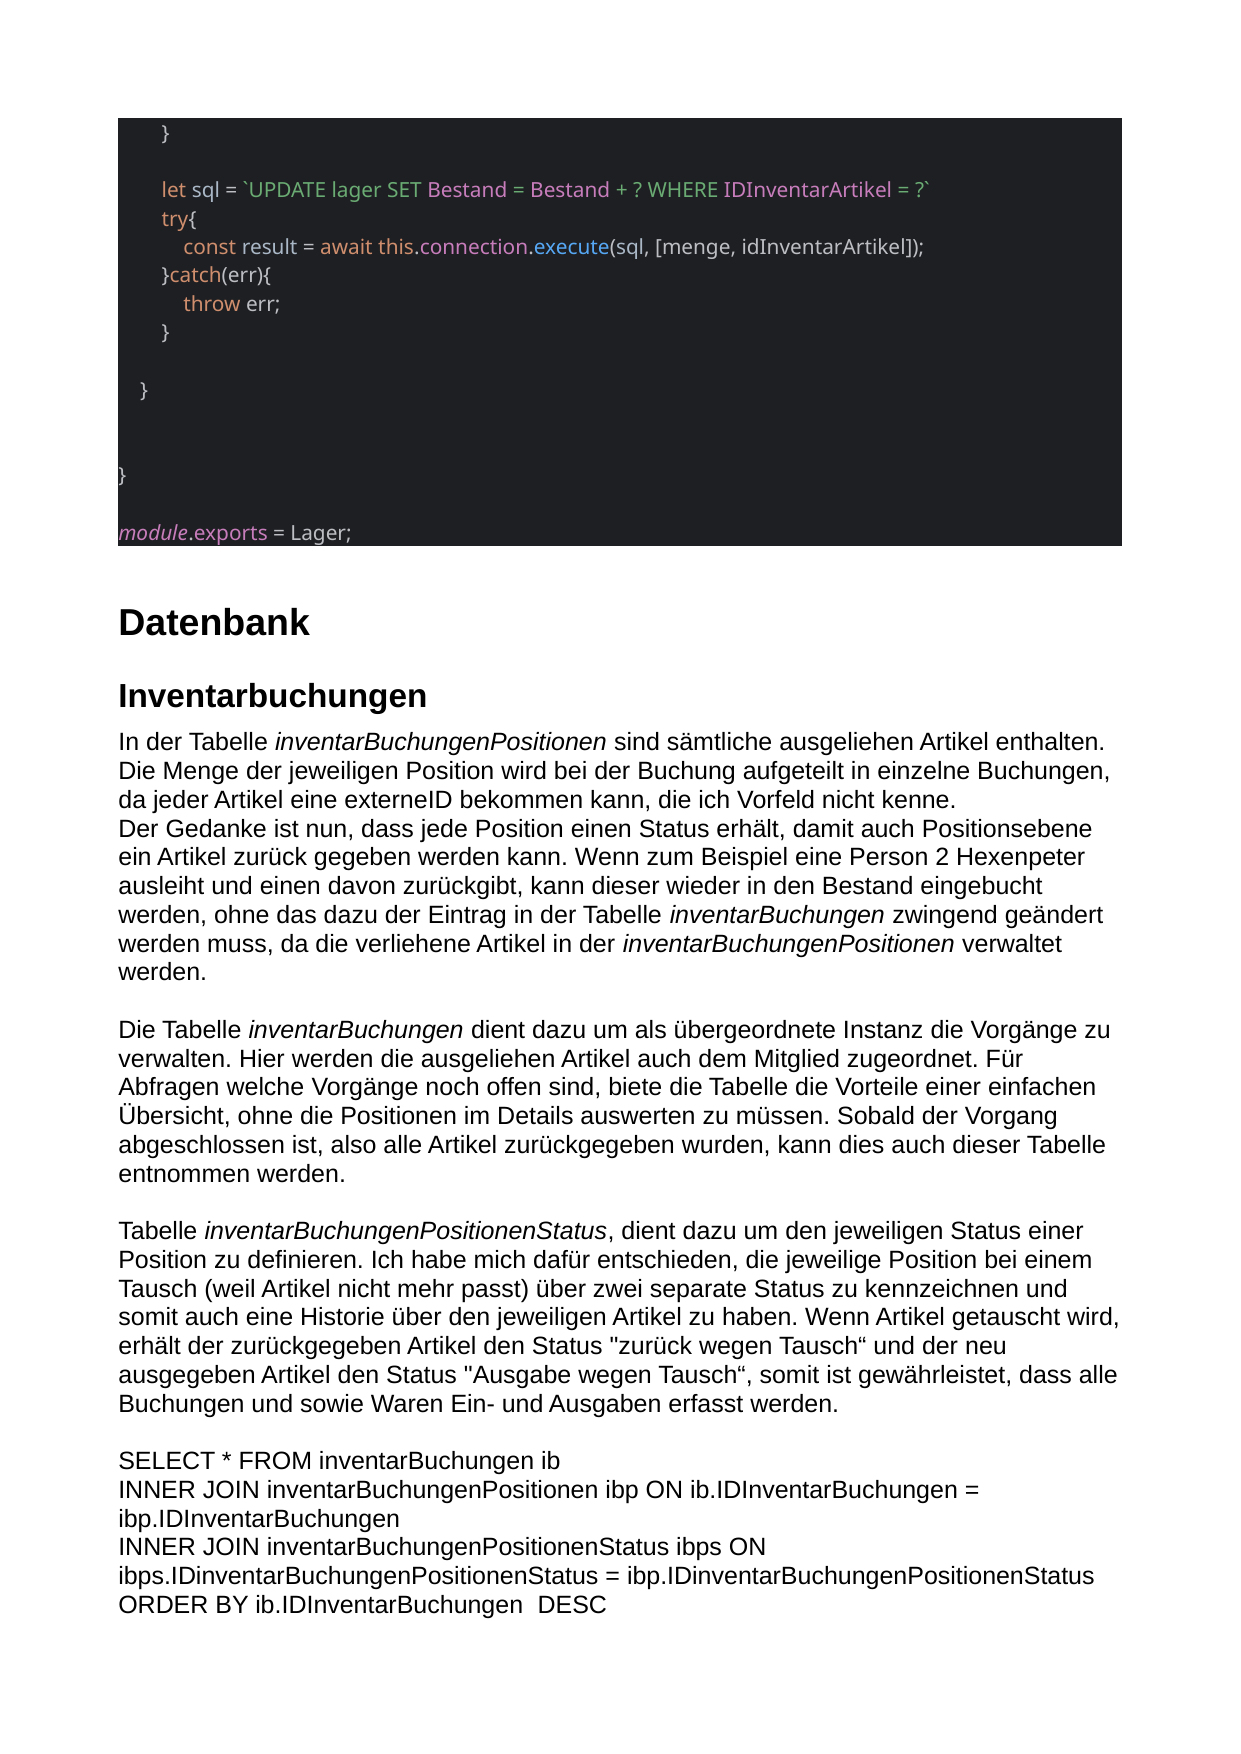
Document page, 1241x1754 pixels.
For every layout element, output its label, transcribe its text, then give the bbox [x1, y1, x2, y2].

subtitle Inventarbuchungen [118, 676, 1122, 715]
text Tabelle inventarBuchungenPositionenStatus, dient dazu um den jeweiligen Status einer Position zu definieren. Ich habe mich dafür entschieden, die jeweilige Position bei einem Tausch (weil Artikel nicht mehr passt) über zwei separate Status zu kennzeichnen und somit auch eine Historie über den jeweiligen Artikel zu haben. Wenn Artikel getauscht wird, erhält der zurückgegeben Artikel den Status "zurück wegen Tausch“ und der neu ausgegeben Artikel den Status "Ausgabe wegen Tausch“, somit ist gewährleistet, dass alle Buchungen und sowie Waren Ein- und Ausgaben erfasst werden. [118, 1216, 1122, 1417]
text Der Gedanke ist nun, dass jede Position einen Status erhält, damit auch Positionsebene ein Artikel zurück gegeben werden kann. Wenn zum Beispiel eine Person 2 Hexenpeter ausleiht und einen davon zurückgibt, kann dieser wieder in den Bestand eingebucht werden, ohne das dazu der Eintrag in der Tabelle inventarBuchungen zwingend geändert werden muss, da die verliehene Artikel in der inventarBuchungenPositionen verwaltet werden. [118, 814, 1122, 986]
text In der Tabelle inventarBuchungenPositionen sind sämtliche ausgeliehen Artikel enthalten. Die Menge der jeweiligen Position wird bei der Buchung aufgeteilt in einzelne Buchungen, da jeder Artikel eine externeID bekommen kann, die ich Vorfeld nicht kenne. [118, 727, 1122, 814]
text INNER JOIN inventarBuchungenPositionenStatus ibps ON ibps.IDinventarBuchungenPositionenStatus = ibp.IDinventarBuchungenPositionenStatus [118, 1532, 1122, 1590]
subtitle Datenbank [118, 600, 1122, 643]
text SELECT * FROM inventarBuchungen ib [118, 1446, 1122, 1475]
text Die Tabelle inventarBuchungen dient dazu um als übergeordnete Instanz die Vorgänge zu verwalten. Hier werden die ausgeliehen Artikel auch dem Mitglied zugeordnet. Für Abfragen welche Vorgänge noch offen sind, biete die Tabelle die Vorteile einer einfachen Übersicht, ohne die Positionen im Details auswerten zu müssen. Sobald der Vorgang abgeschlossen ist, also alle Artikel zurückgegeben wurden, kann dies auch dieser Tabelle entnommen werden. [118, 1015, 1122, 1187]
text } let sql = `UPDATE lager SET Bestand = Bestand + ? WHERE IDInventarArtikel = ?` try{ const result = await this.connection.execute(sql, [menge, idInventarArtikel]); }catch(err){ throw err; } } } module.exports = Lager; [118, 118, 1122, 546]
text ORDER BY ib.IDInventarBuchungen DESC [118, 1590, 1122, 1619]
text INNER JOIN inventarBuchungenPositionen ibp ON ib.IDInventarBuchungen = ibp.IDInventarBuchungen [118, 1475, 1122, 1532]
